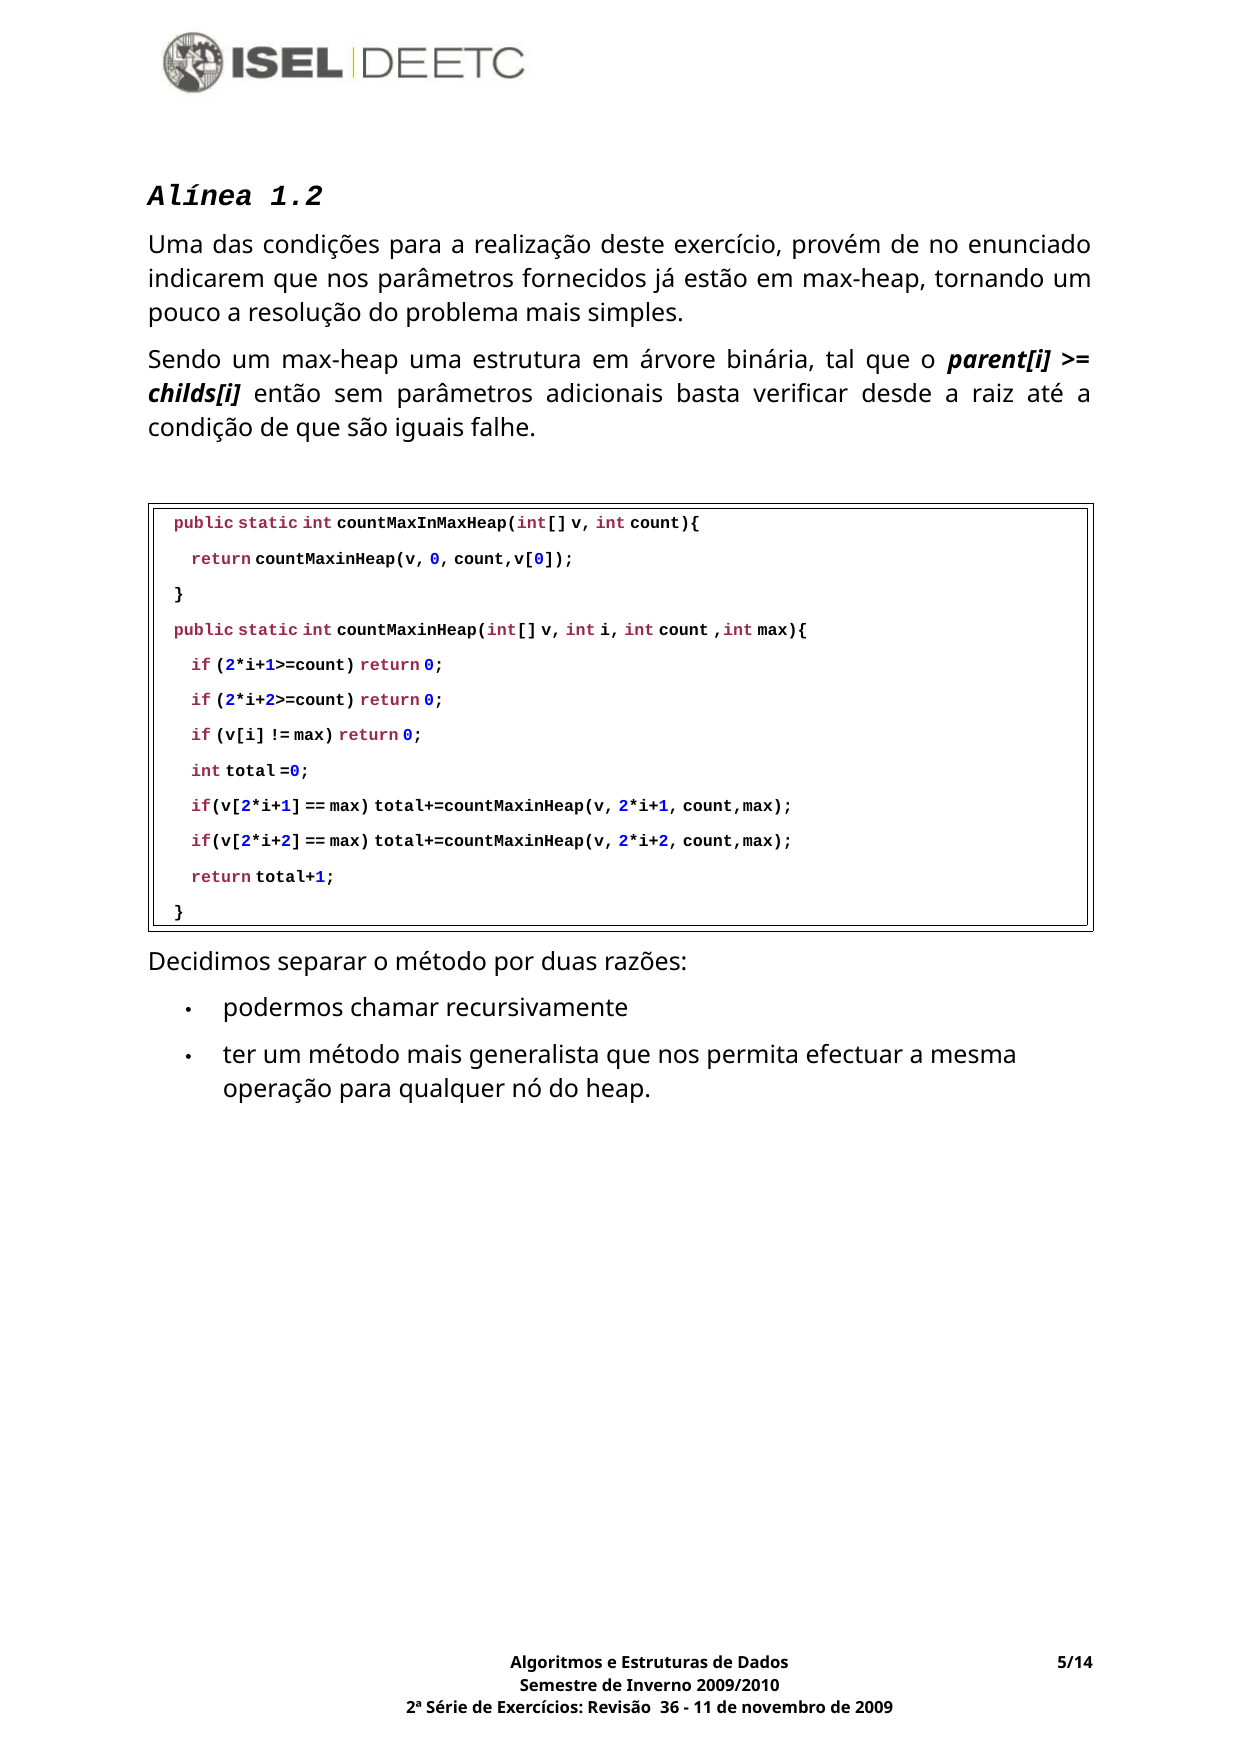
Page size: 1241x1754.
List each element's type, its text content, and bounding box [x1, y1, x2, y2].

text } [154, 573, 1087, 604]
text if (2*i+2>=count) return 0; [154, 679, 1087, 711]
text [1088, 573, 1093, 604]
text [149, 573, 153, 604]
text public static int countMaxinHeap(int[] v, int i, int count ,int max){ [154, 609, 1087, 640]
text if(v[2*i+1] == max) total+=countMaxinHeap(v, 2*i+1, count,max); [154, 785, 1087, 816]
text Sendo um max-heap uma estrutura em árvore binária, tal que o parent[i] >= childs[i] então sem parâmetros adicionais basta verificar desde a raiz até a condição de que são iguais falhe. [148, 341, 1093, 444]
list ter um método mais generalista que nos permita efectuar a mesma operação para qualquer nó do heap. [185, 1036, 1093, 1104]
text } [149, 891, 1093, 931]
text return total+1; [154, 856, 1087, 887]
text public static int countMaxInMaxHeap(int[] v, int count){ [149, 504, 1093, 534]
text Uma das condições para a realização deste exercício, provém de no enunciado indicarem que nos parâmetros fornecidos já estão em max-heap, tornando um pouco a resolução do problema mais simples. [148, 227, 1093, 329]
text if (v[i] != max) return 0; [154, 714, 1087, 746]
text Decidimos separar o método por duas razões: [148, 943, 1093, 977]
subtitle Alínea 1.2 [148, 181, 1093, 214]
text int total =0; [154, 750, 1087, 781]
text if (2*i+1>=count) return 0; [154, 644, 1087, 675]
list podermos chamar recursivamente [185, 990, 1093, 1024]
text return countMaxinHeap(v, 0, count,v[0]); [154, 538, 1087, 569]
picture [153, 17, 555, 118]
text if(v[2*i+2] == max) total+=countMaxinHeap(v, 2*i+2, count,max); [154, 821, 1087, 852]
